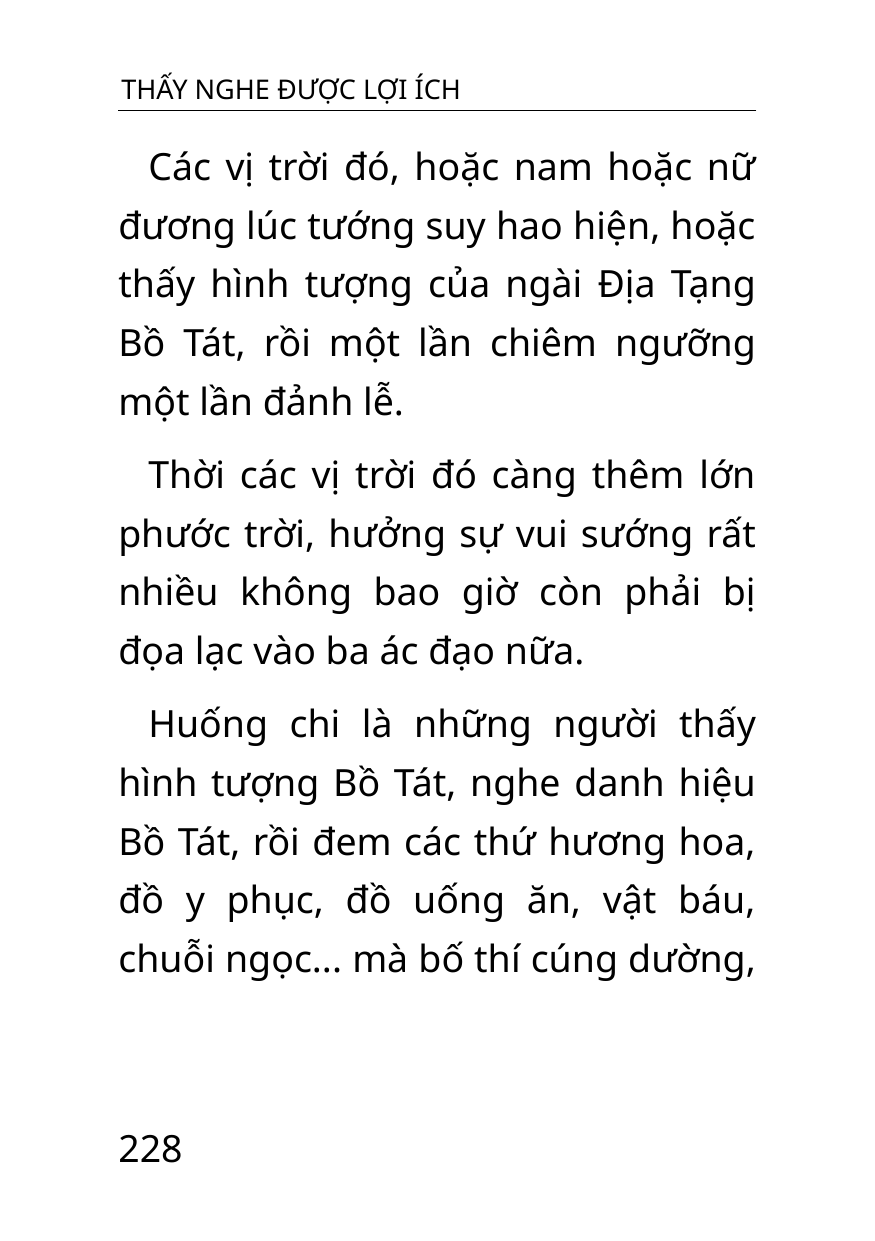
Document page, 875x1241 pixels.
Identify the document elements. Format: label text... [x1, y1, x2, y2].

text Huống chi là những người thấy hình tượng Bồ Tát, nghe danh hiệu Bồ Tát, rồi đem các thứ hương hoa, đồ y phục, đồ uống ăn, vật báu, chuỗi ngọc... mà bố thí cúng dường, [118, 697, 756, 983]
text Thời các vị trời đó càng thêm lớn phước trời, hưởng sự vui sướng rất nhiều không bao giờ còn phải bị đọa lạc vào ba ác đạo nữa. [118, 448, 756, 675]
text Các vị trời đó, hoặc nam hoặc nữ đương lúc tướng suy hao hiện, hoặc thấy hình tượng của ngài Địa Tạng Bồ Tát, rồi một lần chiêm ngưỡng một lần đảnh lễ. [118, 141, 756, 426]
